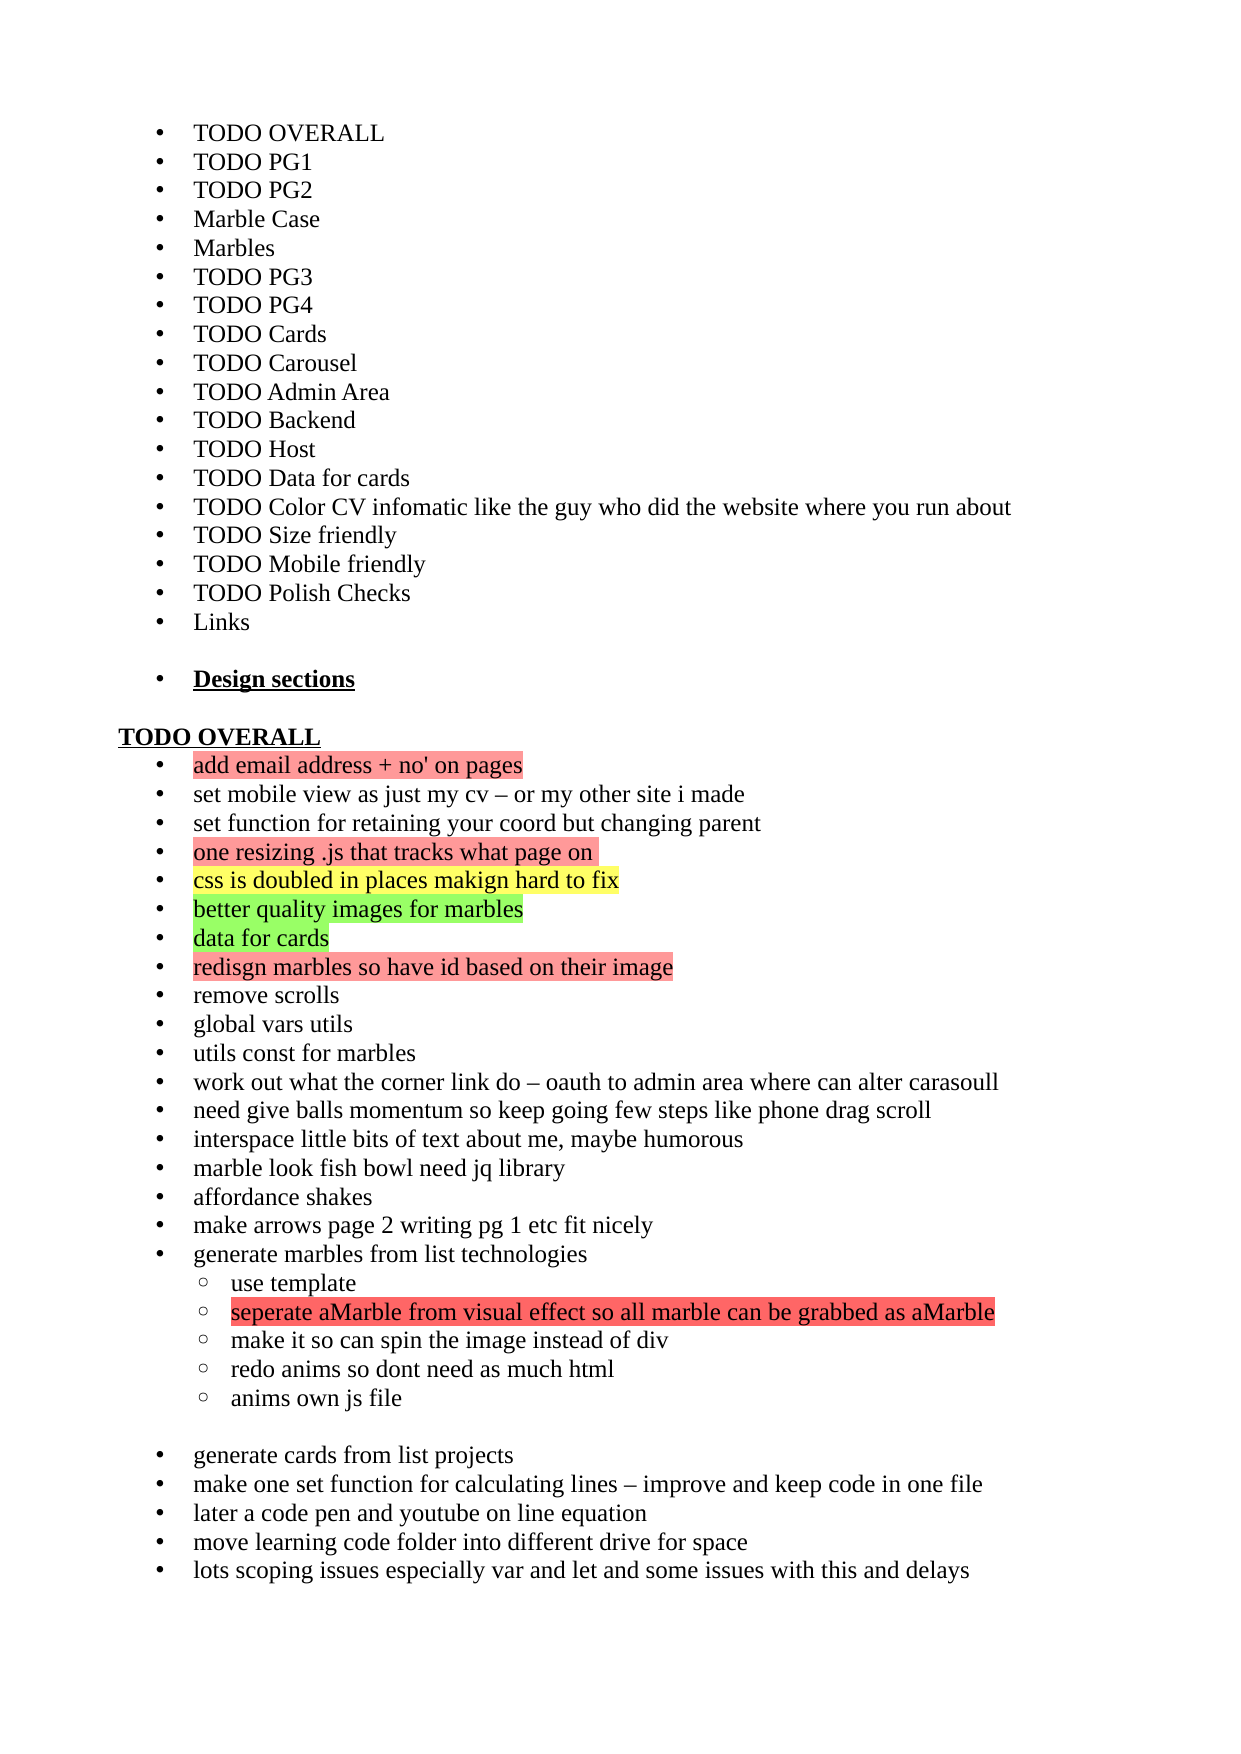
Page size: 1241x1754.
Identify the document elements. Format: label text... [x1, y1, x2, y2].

list TODO Size friendly [156, 521, 1122, 549]
list interspace little bits of text about me, maybe humorous [156, 1124, 1122, 1153]
list TODO Cards [156, 319, 1122, 348]
list Links [156, 607, 1122, 636]
list TODO Host [156, 434, 1122, 463]
list TODO Mobile friendly [156, 549, 1122, 578]
list add email address + no' on pages [156, 751, 1122, 779]
list work out what the corner link do – oauth to admin area where can alter carasoull [156, 1067, 1122, 1096]
list set mobile view as just my cv – or my other site i made [156, 779, 1122, 808]
list move learning code folder into different drive for space [156, 1527, 1122, 1556]
list TODO Color CV infomatic like the guy who did the website where you run about [156, 492, 1122, 521]
list TODO PG3 [156, 262, 1122, 291]
list TODO Backend [156, 406, 1122, 434]
list anims own js file [193, 1383, 1122, 1412]
list remove scrolls [156, 981, 1122, 1009]
list utils const for marbles [156, 1038, 1122, 1067]
list global vars utils [156, 1009, 1122, 1038]
list set function for retaining your coord but changing parent [156, 808, 1122, 837]
list generate marbles from list technologies [156, 1239, 1122, 1268]
list TODO Polish Checks [156, 578, 1122, 607]
list TODO Carousel [156, 348, 1122, 377]
list data for cards [156, 923, 1122, 952]
list marble look fish bowl need jq library [156, 1153, 1122, 1182]
list TODO OVERALL [156, 118, 1122, 147]
list css is doubled in places makign hard to fix [156, 866, 1122, 894]
list make arrows page 2 writing pg 1 etc fit nicely [156, 1211, 1122, 1239]
list seperate aMarble from visual effect so all marble can be grabbed as aMarble [193, 1297, 1122, 1326]
list need give balls momentum so keep going few steps like phone drag scroll [156, 1096, 1122, 1124]
list Marble Case [156, 204, 1122, 233]
list use template [193, 1268, 1122, 1297]
list lots scoping issues especially var and let and some issues with this and delays [156, 1556, 1122, 1584]
list make it so can spin the image instead of div [193, 1326, 1122, 1354]
list make one set function for calculating lines – improve and keep code in one file [156, 1469, 1122, 1498]
list one resizing .js that tracks what page on [156, 837, 1122, 866]
list better quality images for marbles [156, 894, 1122, 923]
list TODO Data for cards [156, 463, 1122, 492]
list TODO Admin Area [156, 377, 1122, 406]
list Design sections [156, 664, 1122, 693]
list later a code pen and youtube on line equation [156, 1498, 1122, 1527]
list generate cards from list projects [156, 1441, 1122, 1469]
list TODO PG4 [156, 291, 1122, 319]
list affordance shakes [156, 1182, 1122, 1211]
list redisgn marbles so have id based on their image [156, 952, 1122, 981]
list TODO PG1 [156, 147, 1122, 176]
list TODO PG2 [156, 176, 1122, 204]
text TODO OVERALL [118, 722, 1122, 751]
list Marbles [156, 233, 1122, 262]
list redo anims so dont need as much html [193, 1354, 1122, 1383]
